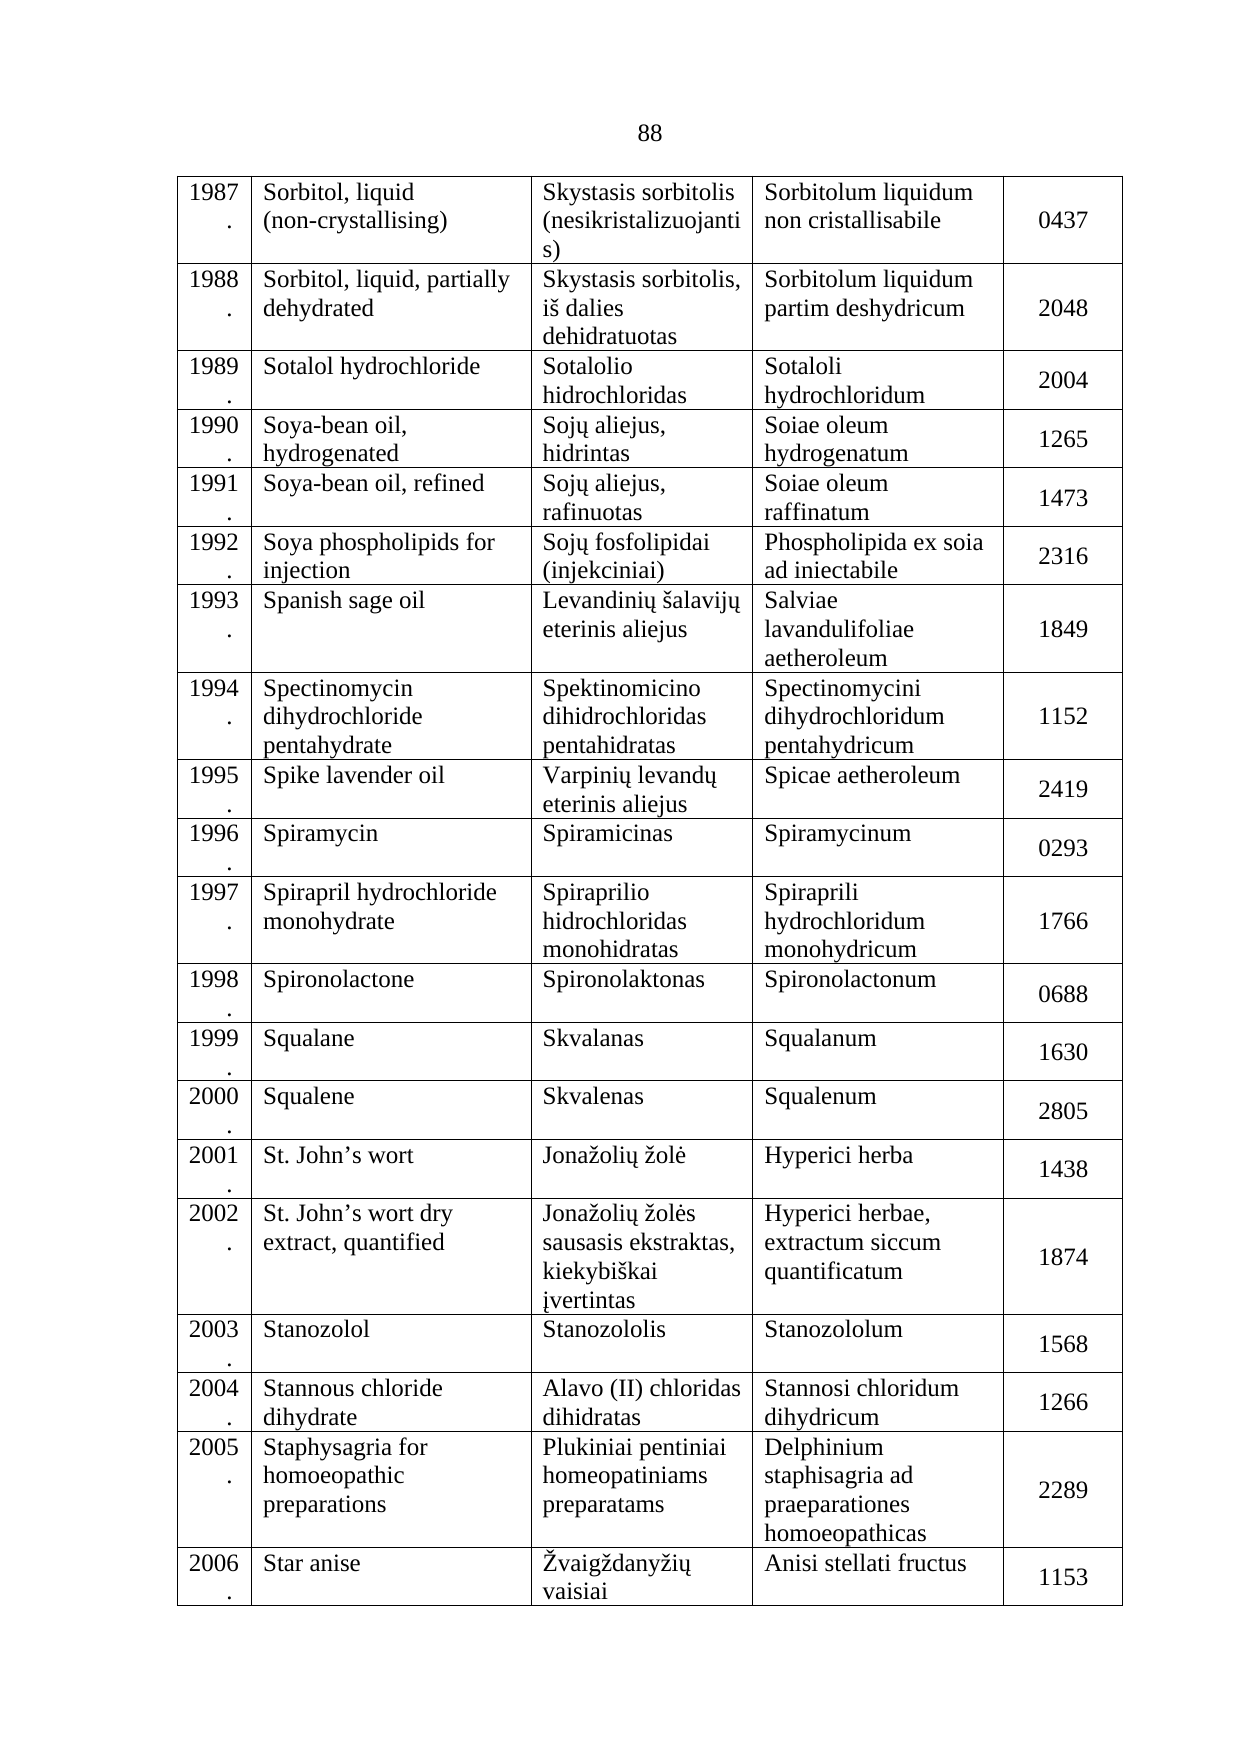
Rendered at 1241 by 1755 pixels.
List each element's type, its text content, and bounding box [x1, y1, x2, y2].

table_cell Spironolactone [252, 964, 531, 1022]
table_cell 1993. [178, 585, 251, 672]
table_cell Stanozololis [532, 1315, 752, 1372]
table_cell 1153 [1004, 1548, 1122, 1605]
table_cell 1998. [178, 964, 251, 1022]
table_cell 1766 [1004, 877, 1122, 963]
table_cell 1473 [1004, 468, 1122, 526]
table_cell Soiae oleum raffinatum [753, 468, 1003, 526]
table_cell Sotalol hydrochloride [252, 351, 531, 409]
table_cell Varpinių levandų eterinis aliejus [532, 760, 752, 817]
table_cell 2000. [178, 1081, 251, 1139]
table_cell Spiraprili hydrochloridum monohydricum [753, 877, 1003, 963]
table_cell Spiraprilio hidrochloridas monohidratas [532, 877, 752, 963]
table_cell Skystasis sorbitolis, iš dalies dehidratuotas [532, 264, 752, 350]
table_cell Hyperici herbae, extractum siccum quantificatum [753, 1199, 1003, 1313]
table_cell Sojų fosfolipidai (injekciniai) [532, 527, 752, 584]
table_cell 1997. [178, 877, 251, 963]
table_cell 1991. [178, 468, 251, 526]
table_cell Spectinomycin dihydrochloride pentahydrate [252, 673, 531, 759]
table_cell 2002. [178, 1199, 251, 1313]
table_cell Soiae oleum hydrogenatum [753, 410, 1003, 467]
table_cell 2003. [178, 1315, 251, 1372]
table_cell 2001. [178, 1140, 251, 1197]
table_cell Soya phospholipids for injection [252, 527, 531, 584]
table_cell Soya‑bean oil, hydrogenated [252, 410, 531, 467]
table_cell Phospholipida ex soia ad iniectabile [753, 527, 1003, 584]
table_cell 1990. [178, 410, 251, 467]
table_cell 1987. [178, 177, 251, 263]
table_cell Skvalanas [532, 1023, 752, 1080]
table_cell Plukiniai pentiniai homeopatiniams preparatams [532, 1432, 752, 1547]
table_cell 1568 [1004, 1315, 1122, 1372]
table_cell Spectinomycini dihydrochloridum pentahydricum [753, 673, 1003, 759]
table_cell Žvaigždanyžių vaisiai [532, 1548, 752, 1605]
table_cell 1989. [178, 351, 251, 409]
table_cell Sojų aliejus, hidrintas [532, 410, 752, 467]
table_cell 1995. [178, 760, 251, 817]
table_cell Sorbitol, liquid (non‑crystallising) [252, 177, 531, 263]
table_cell 2005. [178, 1432, 251, 1547]
table_cell Alavo (II) chloridas dihidratas [532, 1373, 752, 1431]
table_cell 0688 [1004, 964, 1122, 1022]
table_cell 2316 [1004, 527, 1122, 584]
table_cell Spirapril hydrochloride monohydrate [252, 877, 531, 963]
table_cell 1874 [1004, 1199, 1122, 1313]
table_cell Spanish sage oil [252, 585, 531, 672]
table_cell St. John’s wort [252, 1140, 531, 1197]
table_cell Stannosi chloridum dihydricum [753, 1373, 1003, 1431]
table_cell 1265 [1004, 410, 1122, 467]
table_cell St. John’s wort dry extract, quantified [252, 1199, 531, 1313]
table_cell 1988. [178, 264, 251, 350]
table_cell 2006. [178, 1548, 251, 1605]
table_cell 1438 [1004, 1140, 1122, 1197]
table_cell Squalenum [753, 1081, 1003, 1139]
table_cell Squalene [252, 1081, 531, 1139]
table_cell Jonažolių žolės sausasis ekstraktas, kiekybiškai įvertintas [532, 1199, 752, 1313]
table_cell Squalanum [753, 1023, 1003, 1080]
table_cell Sorbitolum liquidum non cristallisabile [753, 177, 1003, 263]
table_cell 0293 [1004, 819, 1122, 876]
table_cell Spike lavender oil [252, 760, 531, 817]
table_cell Spironolactonum [753, 964, 1003, 1022]
table_cell Sorbitolum liquidum partim deshydricum [753, 264, 1003, 350]
table_cell Skystasis sorbitolis (nesikristalizuojantis) [532, 177, 752, 263]
table_cell 2004. [178, 1373, 251, 1431]
table_cell 1994. [178, 673, 251, 759]
table_cell 1630 [1004, 1023, 1122, 1080]
table_cell Levandinių šalavijų eterinis aliejus [532, 585, 752, 672]
table_cell 1996. [178, 819, 251, 876]
table_cell Hyperici herba [753, 1140, 1003, 1197]
table_cell Sotaloli hydrochloridum [753, 351, 1003, 409]
table_cell Skvalenas [532, 1081, 752, 1139]
table_cell 1992. [178, 527, 251, 584]
table_cell 1849 [1004, 585, 1122, 672]
table_cell Spektinomicino dihidrochloridas pentahidratas [532, 673, 752, 759]
table_cell Soya‑bean oil, refined [252, 468, 531, 526]
table_cell 2805 [1004, 1081, 1122, 1139]
table_cell Anisi stellati fructus [753, 1548, 1003, 1605]
table_cell Stanozolol [252, 1315, 531, 1372]
table_cell Stanozololum [753, 1315, 1003, 1372]
table_cell Delphinium staphisagria ad praeparationes homoeopathicas [753, 1432, 1003, 1547]
table_cell 1266 [1004, 1373, 1122, 1431]
table_cell Sojų aliejus, rafinuotas [532, 468, 752, 526]
table_cell Spiramicinas [532, 819, 752, 876]
table_cell 2289 [1004, 1432, 1122, 1547]
table_cell 2004 [1004, 351, 1122, 409]
table_cell Sorbitol, liquid, partially dehydrated [252, 264, 531, 350]
table_cell Staphysagria for homoeopathic preparations [252, 1432, 531, 1547]
table_cell Spironolaktonas [532, 964, 752, 1022]
table_cell Jonažolių žolė [532, 1140, 752, 1197]
table_cell Star anise [252, 1548, 531, 1605]
table_cell 1999. [178, 1023, 251, 1080]
table_cell Sotalolio hidrochloridas [532, 351, 752, 409]
table_cell Spiramycinum [753, 819, 1003, 876]
table_cell Salviae lavandulifoliae aetheroleum [753, 585, 1003, 672]
table_cell 0437 [1004, 177, 1122, 263]
table_cell 2419 [1004, 760, 1122, 817]
table_cell 2048 [1004, 264, 1122, 350]
table_cell 1152 [1004, 673, 1122, 759]
table_cell Spicae aetheroleum [753, 760, 1003, 817]
table_cell Squalane [252, 1023, 531, 1080]
table_cell Stannous chloride dihydrate [252, 1373, 531, 1431]
table_cell Spiramycin [252, 819, 531, 876]
